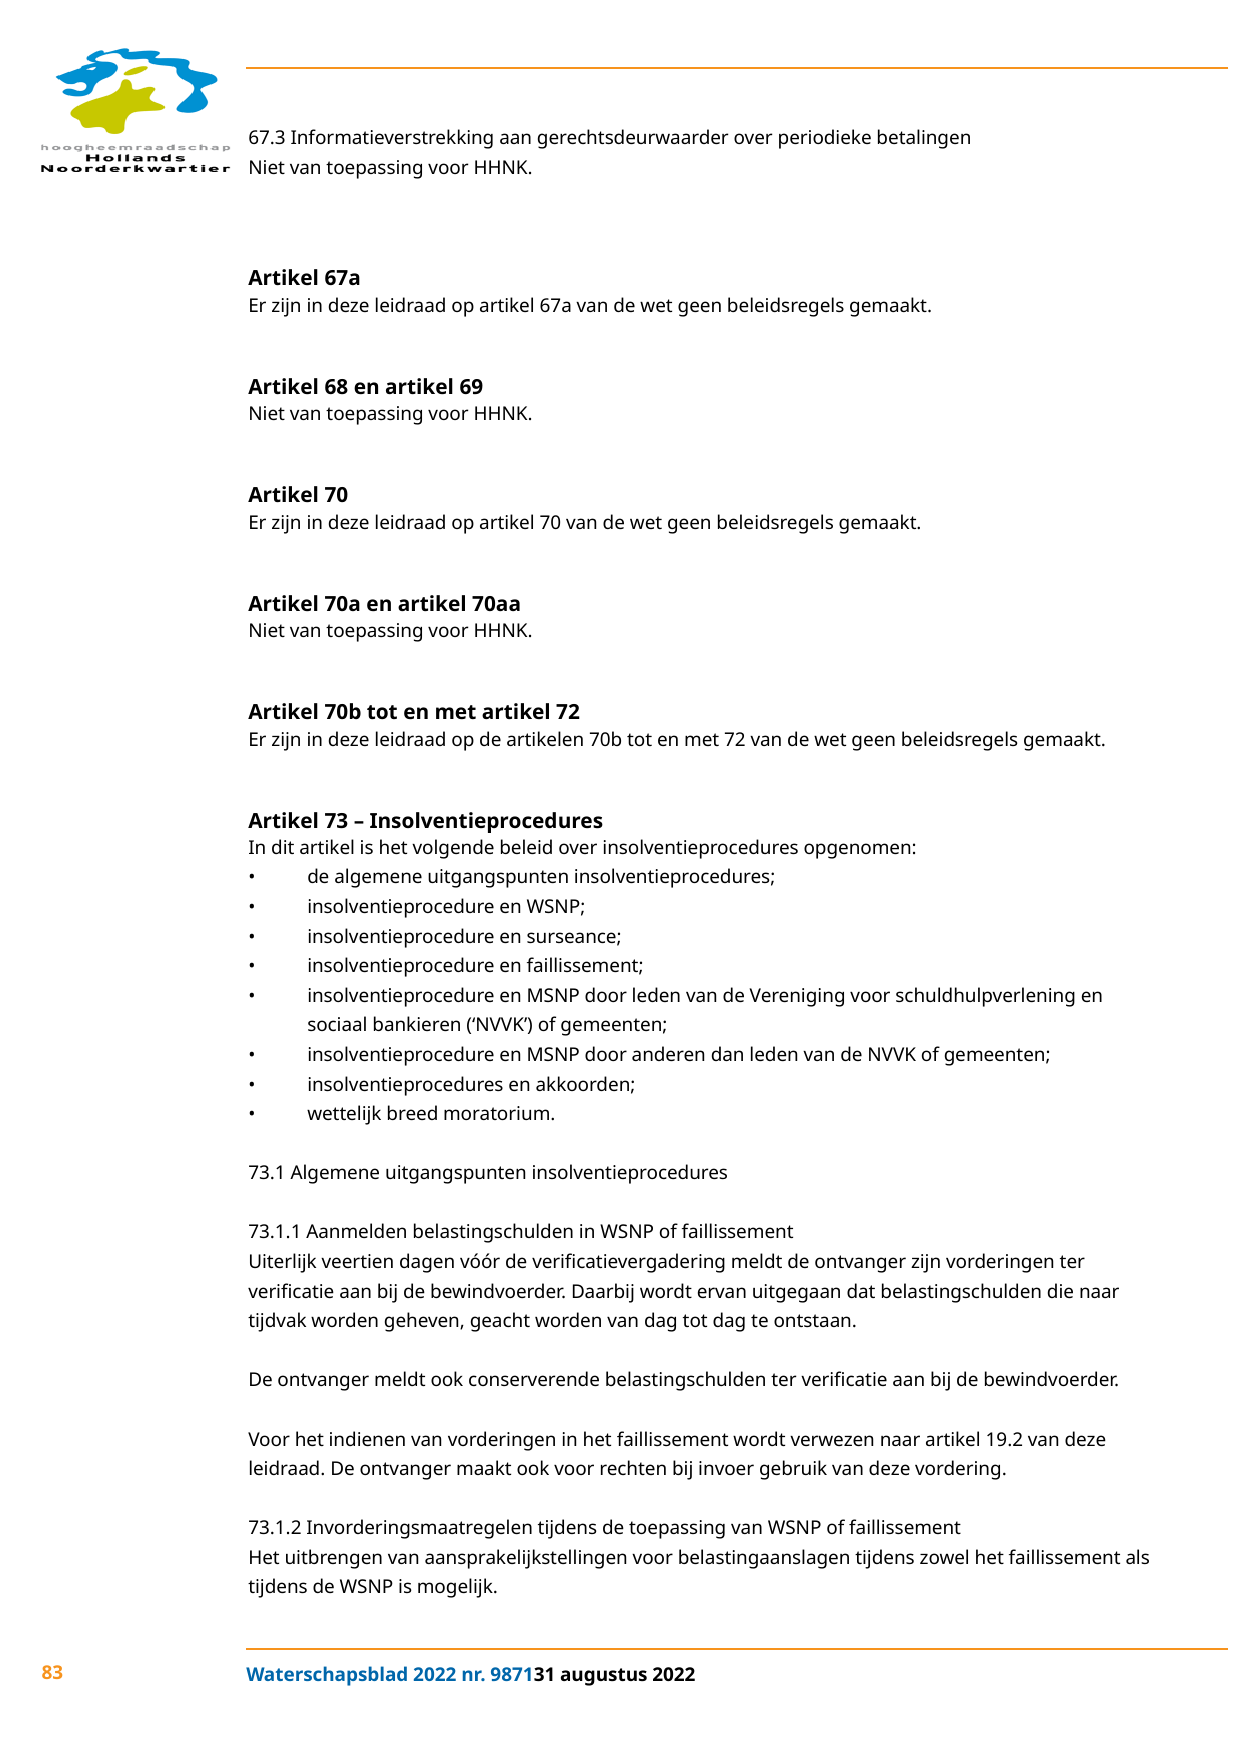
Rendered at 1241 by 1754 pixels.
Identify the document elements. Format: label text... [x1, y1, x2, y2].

list wettelijk breed moratorium. [248, 1100, 1152, 1126]
list insolventieprocedure en faillissement; [248, 952, 1152, 978]
text Er zijn in deze leidraad op de artikelen 70b tot en met 72 van de wet geen beleidsregels gemaakt. [248, 726, 1152, 751]
text Er zijn in deze leidraad op artikel 70 van de wet geen beleidsregels gemaakt. [248, 509, 1152, 534]
text Artikel 70b tot en met artikel 72 [248, 697, 1152, 726]
text Uiterlijk veertien dagen vóór de verificatievergadering meldt de ontvanger zijn vorderingen ter verificatie aan bij de bewindvoerder. Daarbij wordt ervan uitgegaan dat belastingschulden die naar tijdvak worden geheven, geacht worden van dag tot dag te ontstaan. [248, 1248, 1152, 1333]
text 73.1.2 Invorderingsmaatregelen tijdens de toepassing van WSNP of faillissement [248, 1514, 1152, 1540]
text In dit artikel is het volgende beleid over insolventieprocedures opgenomen: [248, 834, 1152, 860]
text De ontvanger meldt ook conserverende belastingschulden ter verificatie aan bij de bewindvoerder. [248, 1367, 1152, 1392]
list insolventieprocedure en WSNP; [248, 893, 1152, 919]
text Niet van toepassing voor HHNK. [248, 617, 1152, 643]
text Het uitbrengen van aansprakelijkstellingen voor belastingaanslagen tijdens zowel het faillissement als tijdens de WSNP is mogelijk. [248, 1544, 1152, 1599]
list insolventieprocedure en MSNP door anderen dan leden van de NVVK of gemeenten; [248, 1041, 1152, 1067]
list insolventieprocedures en akkoorden; [248, 1071, 1152, 1097]
list de algemene uitgangspunten insolventieprocedures; [248, 864, 1152, 889]
text Er zijn in deze leidraad op artikel 67a van de wet geen beleidsregels gemaakt. [248, 292, 1152, 318]
picture [41, 47, 231, 172]
text Artikel 70 [248, 480, 1152, 509]
list insolventieprocedure en surseance; [248, 923, 1152, 949]
text 67.3 Informatieverstrekking aan gerechtsdeurwaarder over periodieke betalingen [248, 124, 1152, 150]
text Niet van toepassing voor HHNK. [248, 154, 1152, 180]
text 73.1 Algemene uitgangspunten insolventieprocedures [248, 1159, 1152, 1185]
text Niet van toepassing voor HHNK. [248, 400, 1152, 426]
text Artikel 70a en artikel 70aa [248, 589, 1152, 617]
text Artikel 73 – Insolventieprocedures [248, 806, 1152, 834]
text Artikel 67a [248, 263, 1152, 292]
text Voor het indienen van vorderingen in het faillissement wordt verwezen naar artikel 19.2 van deze leidraad. De ontvanger maakt ook voor rechten bij invoer gebruik van deze vordering. [248, 1426, 1152, 1481]
text Artikel 68 en artikel 69 [248, 372, 1152, 400]
list insolventieprocedure en MSNP door leden van de Vereniging voor schuldhulpverlening en sociaal bankieren (‘NVVK’) of gemeenten; [248, 982, 1152, 1037]
text 73.1.1 Aanmelden belastingschulden in WSNP of faillissement [248, 1219, 1152, 1244]
